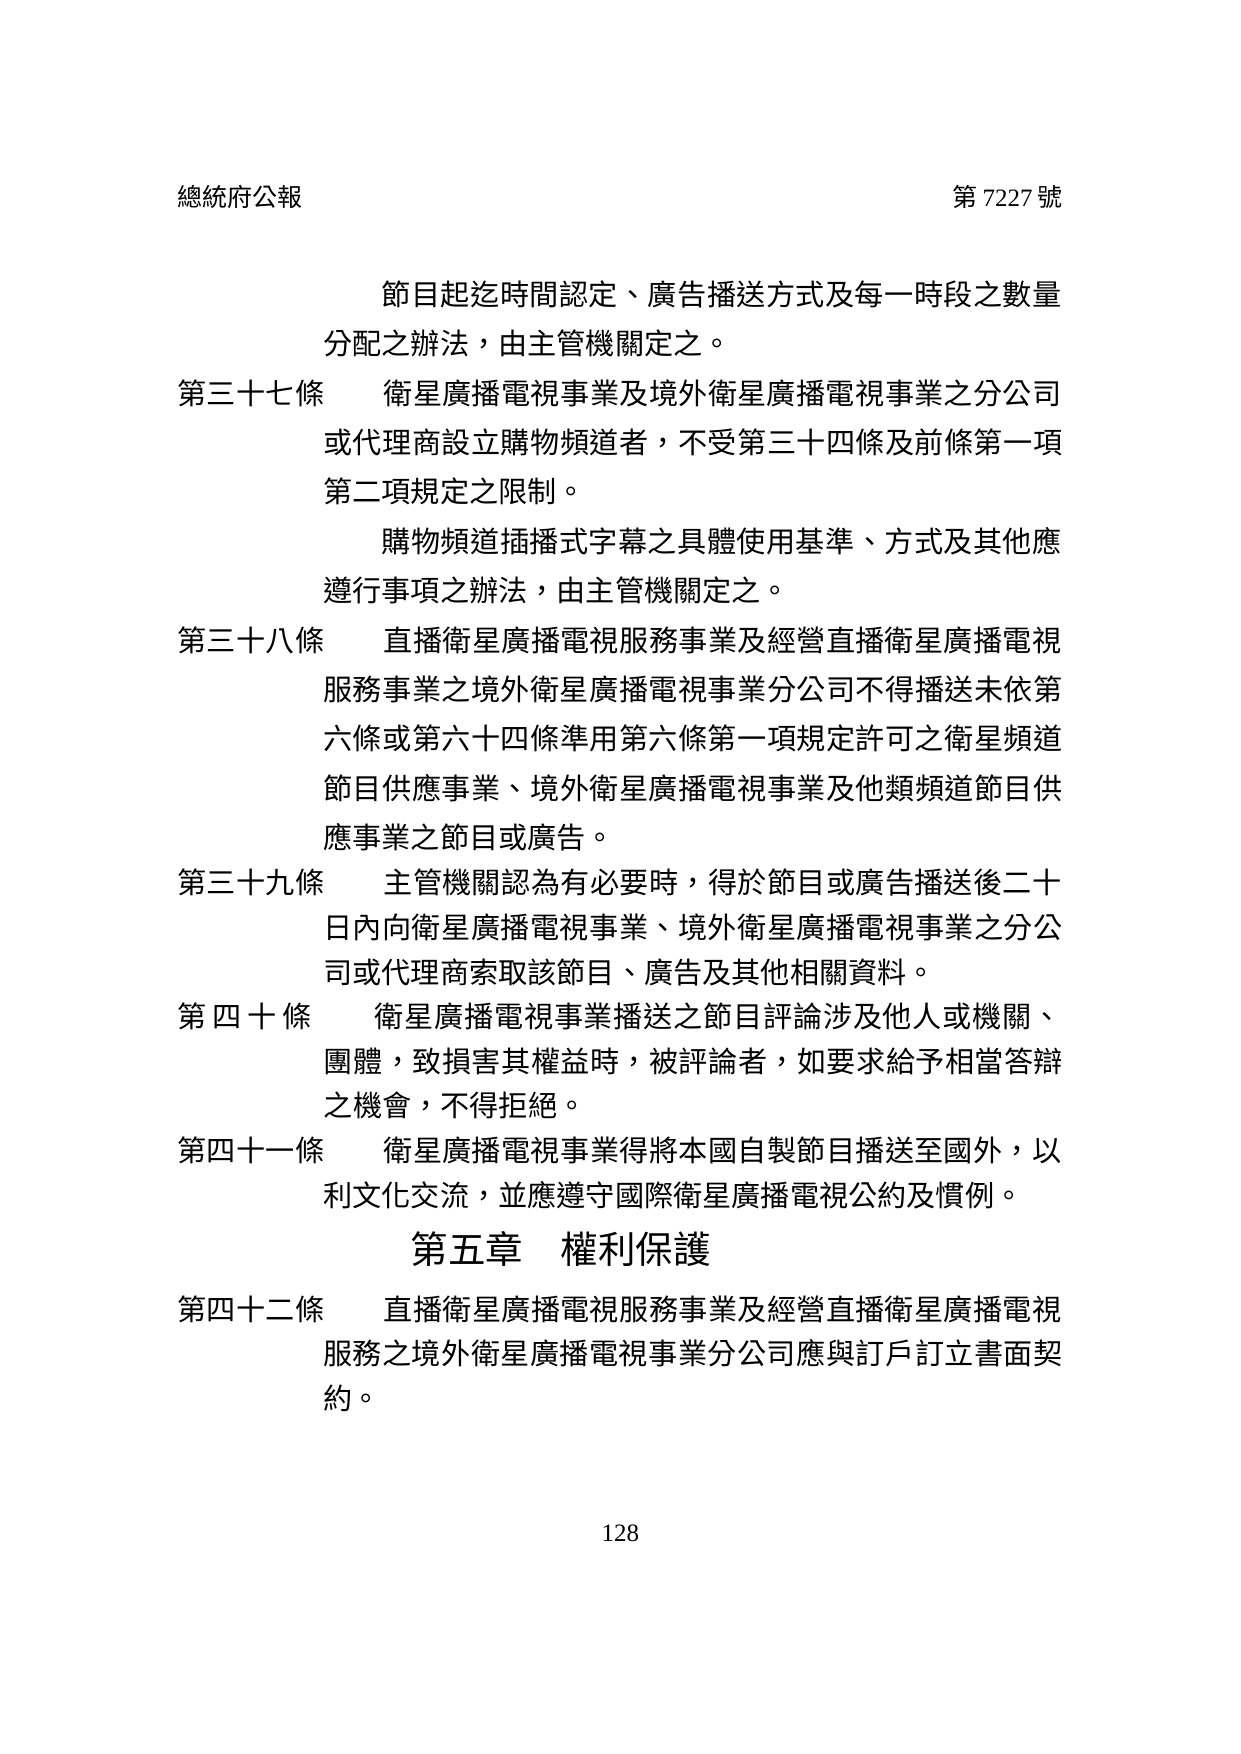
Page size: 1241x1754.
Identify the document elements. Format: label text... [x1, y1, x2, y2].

text 節目起迄時間認定、廣告播送方式及每一時段之數量分配之辦法，由主管機關定之。 [323, 266, 1063, 364]
text 第四十條 衛星廣播電視事業播送之節目評論涉及他人或機關、團體，致損害其權益時，被評論者，如要求給予相當答辯之機會，不得拒絕。 [177, 992, 1063, 1126]
text 第四十二條 直播衛星廣播電視服務事業及經營直播衛星廣播電視服務之境外衛星廣播電視事業分公司應與訂戶訂立書面契約。 [177, 1284, 1063, 1418]
text 第三十八條 直播衛星廣播電視服務事業及經營直播衛星廣播電視服務事業之境外衛星廣播電視事業分公司不得播送未依第六條或第六十四條準用第六條第一項規定許可之衛星頻道節目供應事業、境外衛星廣播電視事業及他類頻道節目供應事業之節目或廣告。 [177, 611, 1063, 858]
text 購物頻道插播式字幕之具體使用基準、方式及其他應遵行事項之辦法，由主管機關定之。 [323, 513, 1063, 611]
text 第五章 權利保護 [411, 1227, 1063, 1272]
text 第三十九條 主管機關認為有必要時，得於節目或廣告播送後二十日內向衛星廣播電視事業、境外衛星廣播電視事業之分公司或代理商索取該節目、廣告及其他相關資料。 [177, 858, 1063, 992]
text 第三十七條 衛星廣播電視事業及境外衛星廣播電視事業之分公司或代理商設立購物頻道者，不受第三十四條及前條第一項、第二項規定之限制。 [177, 364, 1063, 513]
text 第四十一條 衛星廣播電視事業得將本國自製節目播送至國外，以利文化交流，並應遵守國際衛星廣播電視公約及慣例。 [177, 1126, 1063, 1215]
